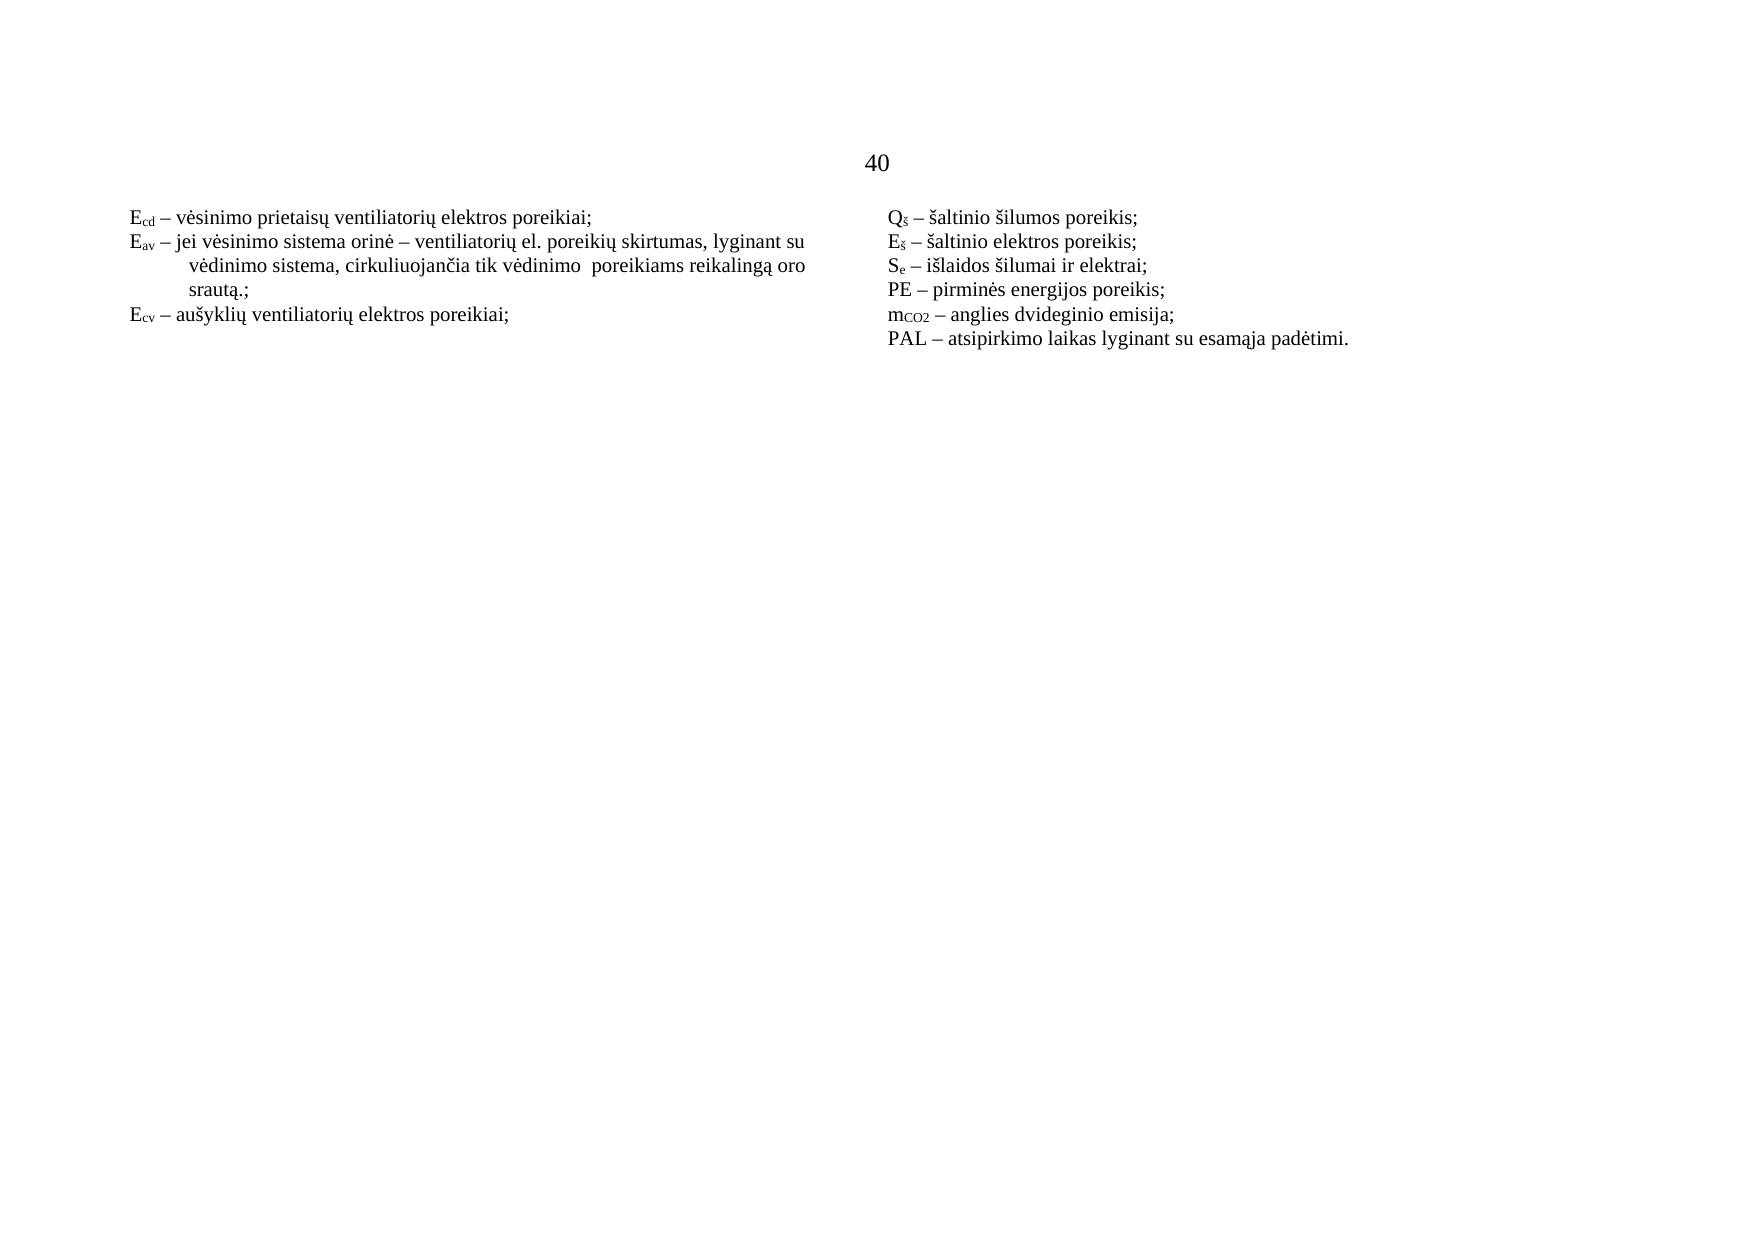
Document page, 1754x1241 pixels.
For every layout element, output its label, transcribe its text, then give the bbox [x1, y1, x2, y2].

table_header Qš – šaltinio šilumos poreikis; Eš – šaltinio elektros poreikis; Se – išlaidos šilumai ir elektrai; PE – pirminės energijos poreikis; mCO2 – anglies dvideginio emisija; PAL – atsipirkimo laikas lyginant su esamąja padėtimi. [876, 205, 1624, 349]
table_header Ecd – vėsinimo prietaisų ventiliatorių elektros poreikiai; Eav – jei vėsinimo sistema orinė – ventiliatorių el. poreikių skirtumas, lyginant su vėdinimo sistema, cirkuliuojančia tik vėdinimo poreikiams reikalingą oro srautą.; Ecv – aušyklių ventiliatorių elektros poreikiai; [118, 205, 876, 349]
